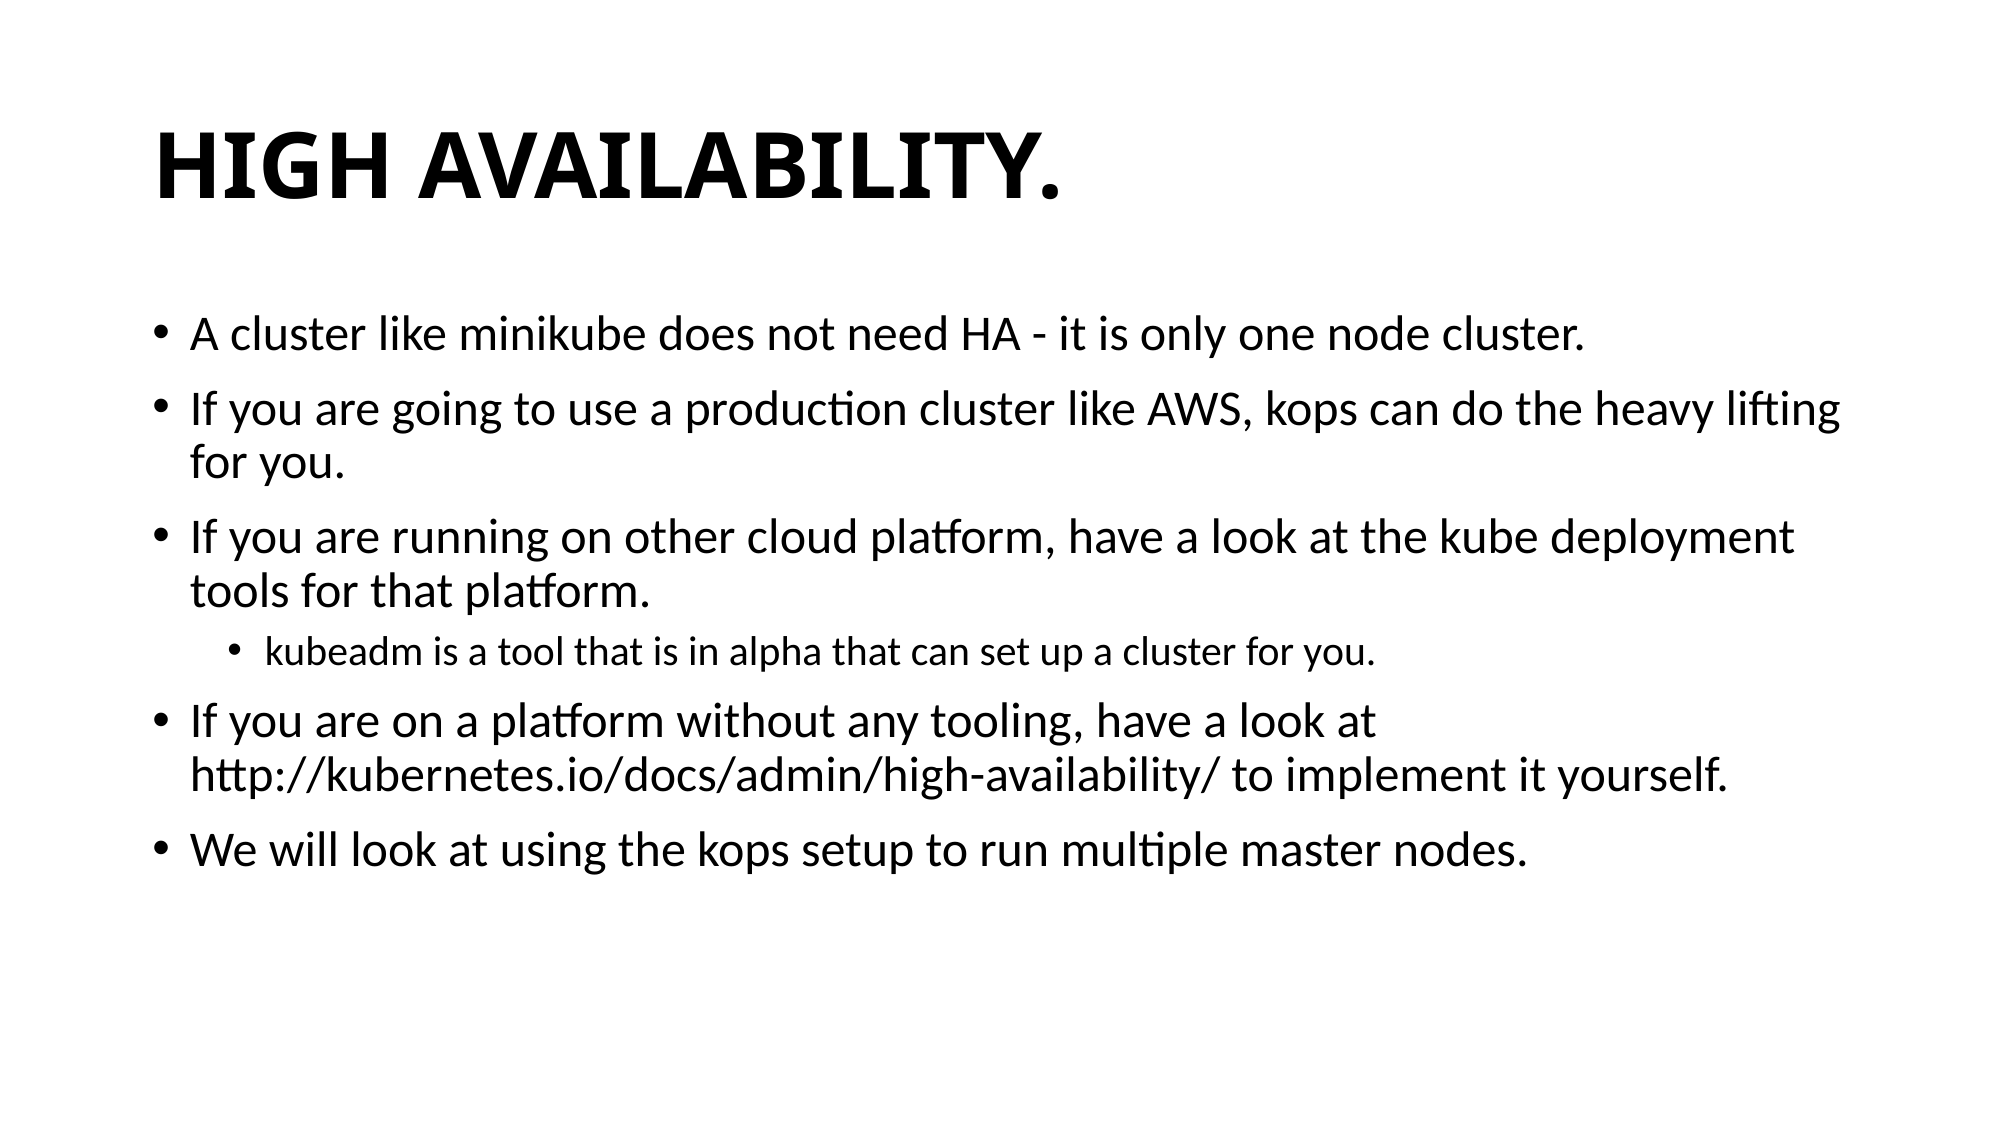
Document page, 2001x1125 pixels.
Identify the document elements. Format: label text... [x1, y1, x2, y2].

title HIGH AVAILABILITY. [137, 59, 1863, 278]
list A cluster like minikube does not need HA - it is only one node cluster. If you are going to use a production cluster like AWS, kops can do the heavy lifting for you. If you are running on other cloud platform, have a look at the kube deployment tools for that platform. kubeadm is a tool that is in alpha that can set up a cluster for you. If you are on a platform without any tooling, have a look at http://kubernetes.io/docs/admin/high-availability/ to implement it yourself. We will look at using the kops setup to run multiple master nodes. [137, 299, 1863, 1014]
